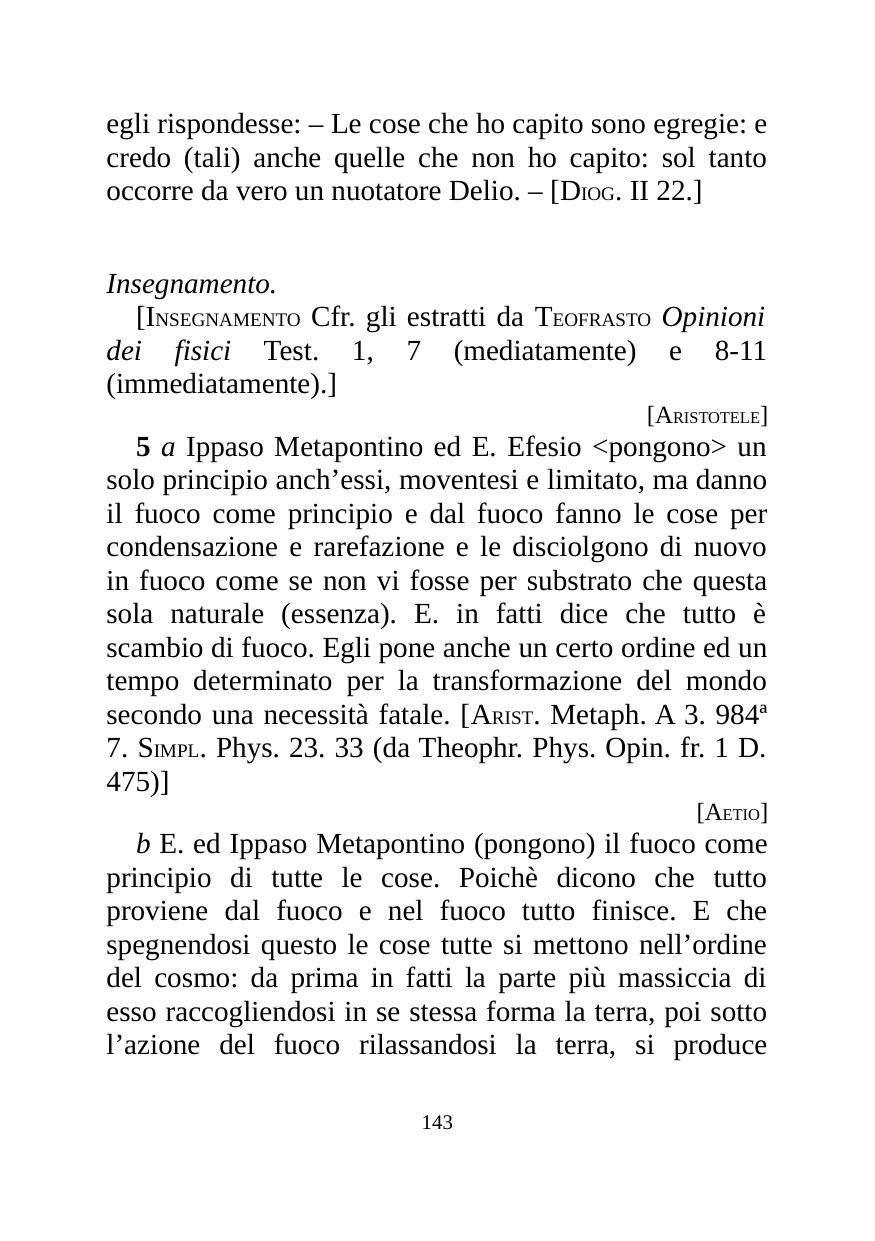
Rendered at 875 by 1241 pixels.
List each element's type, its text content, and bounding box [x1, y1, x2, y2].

subtitle [Aristotele] [106, 400, 768, 429]
text egli rispondesse: – Le cose che ho capito sono egregie: e credo (tali) anche quelle che non ho capito: sol tanto occorre da vero un nuotatore Delio. – [Diog. II 22.] [106, 106, 768, 207]
subtitle Insegnamento. [106, 266, 768, 299]
text b E. ed Ippaso Metapontino (pongono) il fuoco come principio di tutte le cose. Poichè dicono che tutto proviene dal fuoco e nel fuoco tutto finisce. E che spegnendosi questo le cose tutte si mettono nell’ordine del cosmo: da prima in fatti la parte più massiccia di esso raccogliendosi in se stessa forma la terra, poi sotto l’azione del fuoco rilassandosi la terra, si produce [106, 826, 768, 1061]
text 5 a Ippaso Metapontino ed E. Efesio <pongono> un solo principio anch’essi, moventesi e limitato, ma danno il fuoco come principio e dal fuoco fanno le cose per condensazione e rarefazione e le disciolgono di nuovo in fuoco come se non vi fosse per substrato che questa sola naturale (essenza). E. in fatti dice che tutto è scambio di fuoco. Egli pone anche un certo ordine ed un tempo determinato per la transformazione del mondo secondo una necessità fatale. [Arist. Metaph. A 3. 984ª 7. Simpl. Phys. 23. 33 (da Theophr. Phys. Opin. fr. 1 D. 475)] [106, 429, 768, 798]
subtitle [Aetio] [106, 798, 768, 826]
text [Insegnamento Cfr. gli estratti da Teofrasto Opinioni dei fisici Test. 1, 7 (mediatamente) e 8-11 (immediatamente).] [106, 299, 768, 400]
